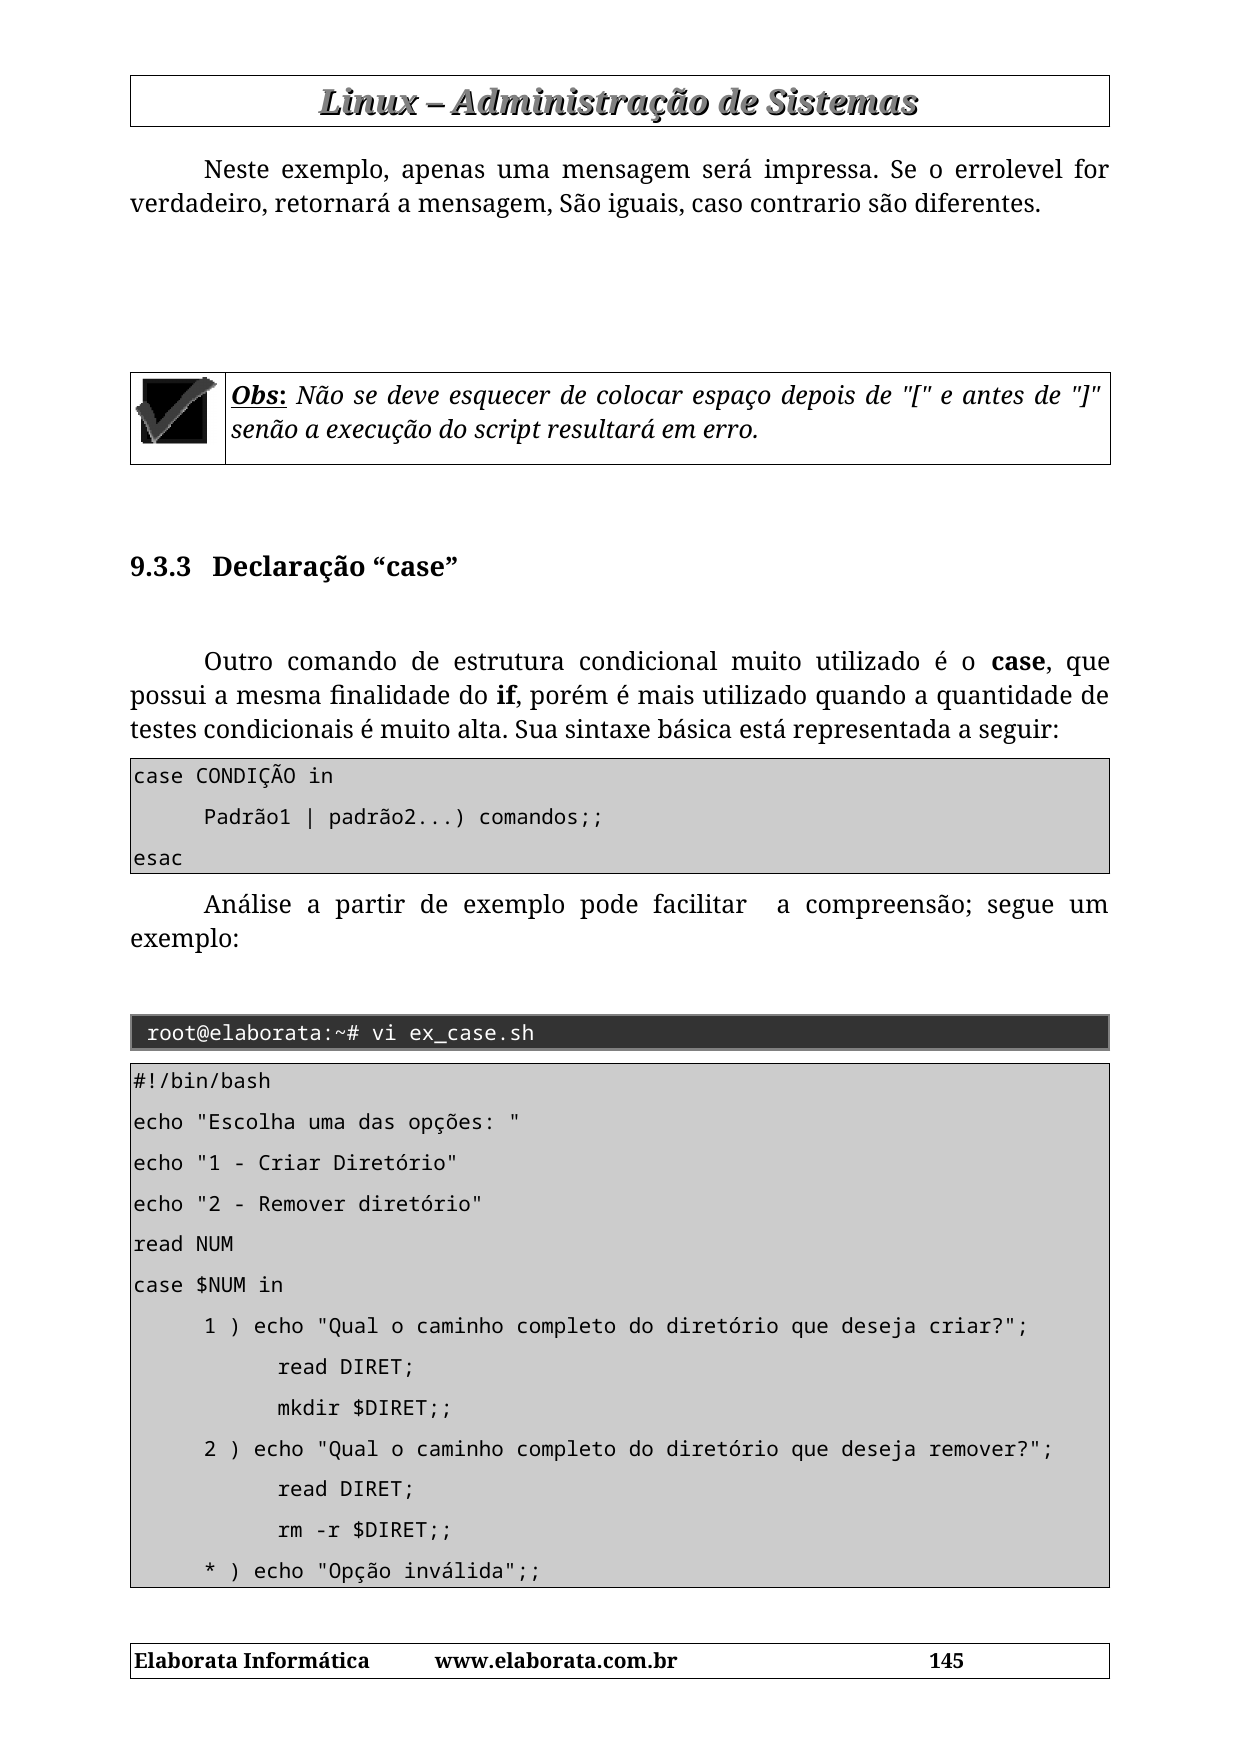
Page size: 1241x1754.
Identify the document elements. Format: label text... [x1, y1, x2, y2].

text Neste exemplo, apenas uma mensagem será impressa. Se o errolevel for verdadeiro, retornará a mensagem, São iguais, caso contrario são diferentes. [130, 152, 1110, 220]
text 2 ) echo "Qual o caminho completo do diretório que deseja remover?"; [131, 1431, 1109, 1462]
text 1 ) echo "Qual o caminho completo do diretório que deseja criar?"; [131, 1308, 1109, 1339]
text read DIRET; [131, 1471, 1109, 1503]
text mkdir $DIRET;; [131, 1390, 1109, 1421]
text Outro comando de estrutura condicional muito utilizado é o case, que possui a mesma finalidade do if, porém é mais utilizado quando a quantidade de testes condicionais é muito alta. Sua sintaxe básica está representada a seguir: [130, 643, 1110, 746]
text Padrão1 | padrão2...) comandos;; [131, 799, 1109, 831]
text esac [131, 840, 1109, 873]
text case CONDIÇÃO in [131, 759, 1109, 790]
text rm -r $DIRET;; [131, 1512, 1109, 1544]
text #!/bin/bash [131, 1064, 1109, 1094]
text read NUM [131, 1226, 1109, 1258]
text echo "1 - Criar Diretório" [131, 1145, 1109, 1176]
text case $NUM in [131, 1267, 1109, 1299]
table_header Obs: Não se deve esquecer de colocar espaço depois de "[" e antes de "]" senão a execução do script resultará em erro. [226, 373, 1110, 464]
table_header [131, 373, 225, 464]
text echo "2 - Remover diretório" [131, 1186, 1109, 1217]
text echo "Escolha uma das opções: " [131, 1104, 1109, 1135]
text read DIRET; [131, 1349, 1109, 1380]
text * ) echo "Opção inválida";; [131, 1553, 1109, 1587]
subtitle Declaração “case” [130, 548, 1110, 585]
text root@elaborata:~# vi ex_case.sh [132, 1016, 1108, 1048]
text Análise a partir de exemplo pode facilitar a compreensão; segue um exemplo: [130, 887, 1110, 955]
